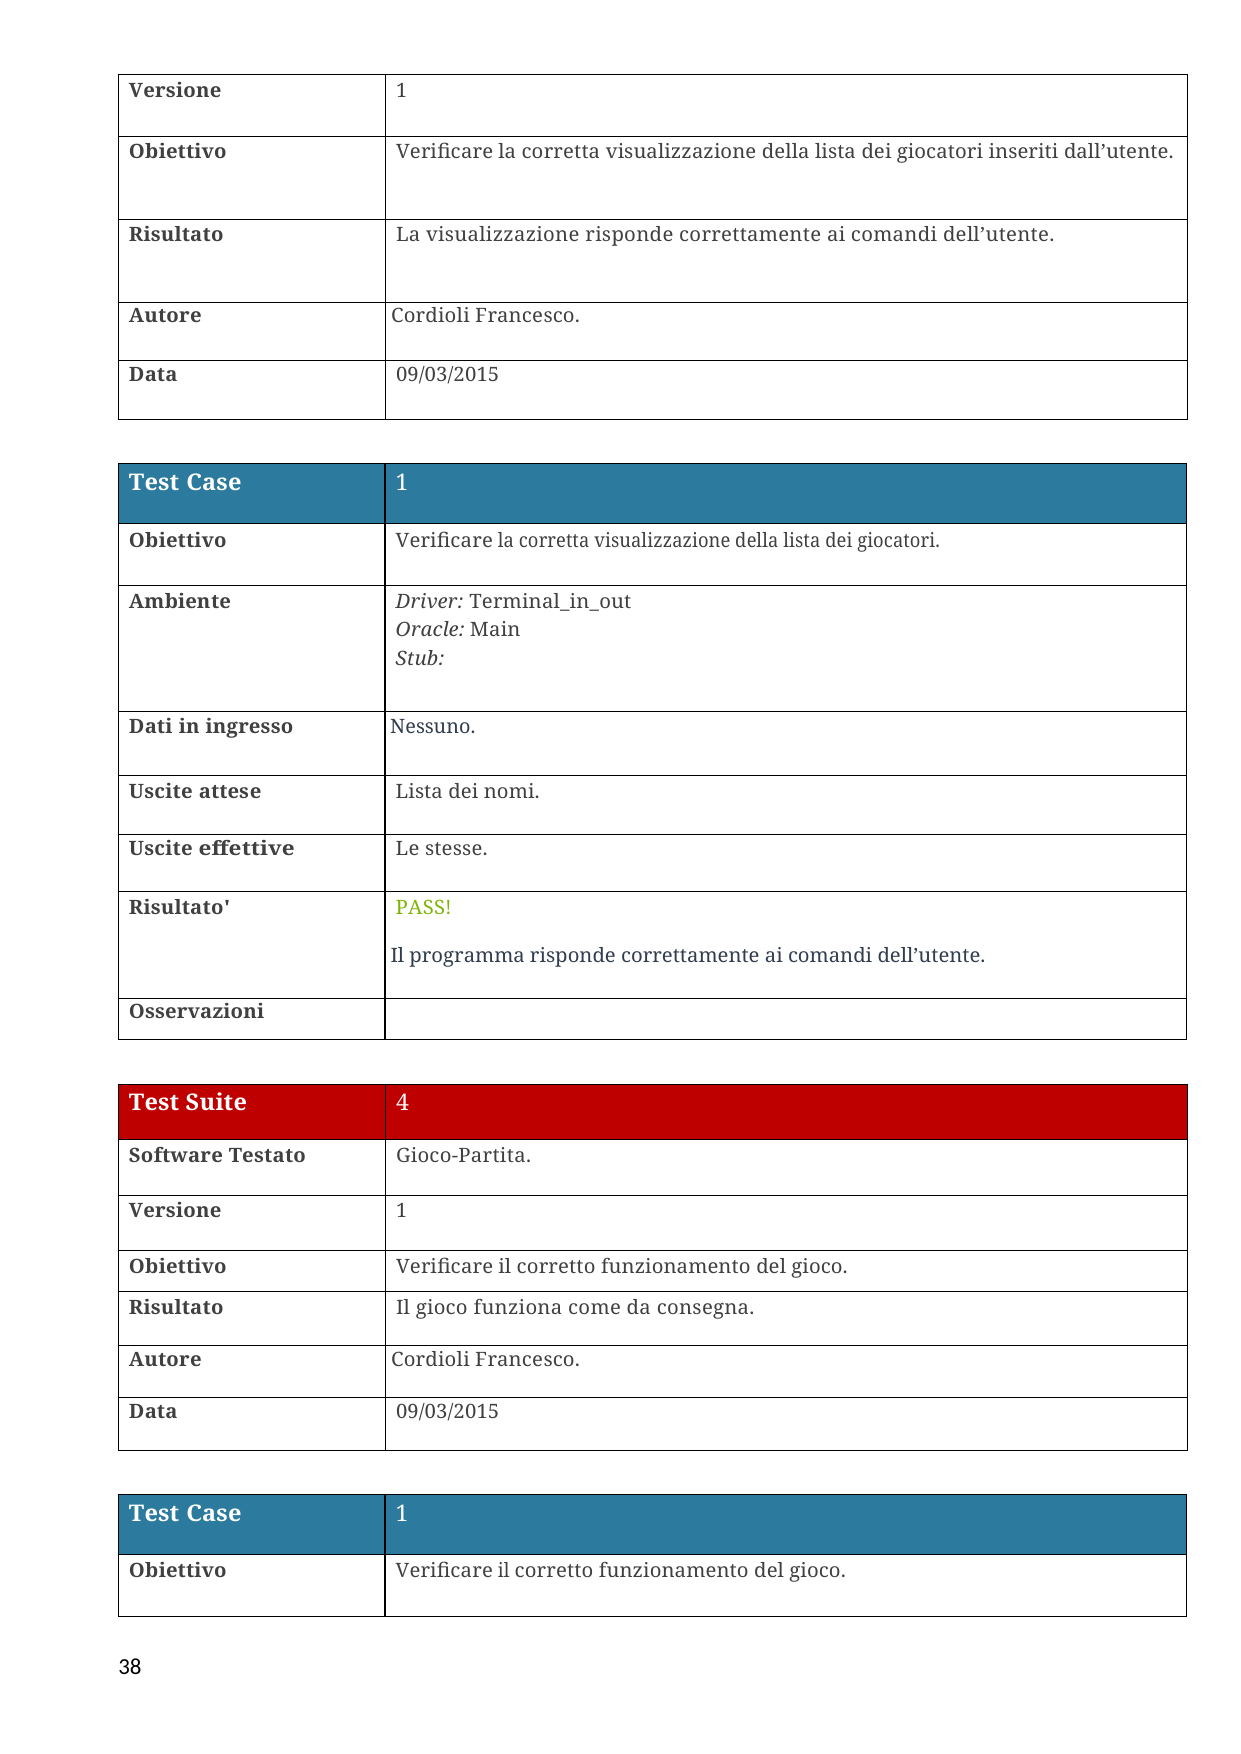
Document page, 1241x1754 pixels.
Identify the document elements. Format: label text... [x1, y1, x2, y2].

table_cell La visualizzazione risponde correttamente ai comandi dell’utente. [386, 220, 1187, 302]
table_cell Data [119, 361, 385, 419]
table_cell Driver: Terminal_in_out Oracle: Main Stub: [386, 586, 1186, 711]
table_cell Software Testato [119, 1140, 385, 1194]
table_cell [386, 999, 1186, 1039]
table_cell Uscite attese [119, 776, 384, 834]
table_cell Ambiente [119, 586, 384, 711]
table_cell Verificare il corretto funzionamento del gioco. [386, 1251, 1187, 1291]
table_cell Risultato' [119, 892, 384, 997]
table_cell Cordioli Francesco. [386, 303, 1187, 360]
table_cell Autore [119, 303, 385, 360]
table_cell Nessuno. [386, 712, 1186, 775]
table_cell Obiettivo [119, 137, 385, 218]
table_cell Obiettivo [119, 1251, 385, 1291]
table_header Test Case [119, 464, 384, 523]
table_cell Autore [119, 1346, 385, 1397]
table_cell Risultato [119, 220, 385, 302]
table_cell Verificare la corretta visualizzazione della lista dei giocatori inseriti dall’utente. [386, 137, 1187, 218]
table_cell Versione [119, 75, 385, 136]
table_cell Obiettivo [119, 1555, 384, 1616]
table_header 1 [386, 1495, 1186, 1554]
table_cell Le stesse. [386, 835, 1186, 891]
table_header Test Case [119, 1495, 384, 1554]
table_cell PASS! Il programma risponde correttamente ai comandi dell’utente. [386, 892, 1186, 997]
table_header 4 [386, 1085, 1187, 1139]
table_header Test Suite [119, 1085, 385, 1139]
table_cell 09/03/2015 [386, 1398, 1187, 1449]
table_cell Gioco-Partita. [386, 1140, 1187, 1194]
table_cell Uscite effettive [119, 835, 384, 891]
table_cell Osservazioni [119, 999, 384, 1039]
table_cell Verificare il corretto funzionamento del gioco. [386, 1555, 1186, 1616]
table_cell Data [119, 1398, 385, 1449]
table_cell 1 [386, 1196, 1187, 1250]
table_header 1 [386, 464, 1186, 523]
table_cell Obiettivo [119, 524, 384, 585]
table_cell Versione [119, 1196, 385, 1250]
table_cell 1 [386, 75, 1187, 136]
table_cell Cordioli Francesco. [386, 1346, 1187, 1397]
table_cell Dati in ingresso [119, 712, 384, 775]
table_cell Il gioco funziona come da consegna. [386, 1292, 1187, 1344]
table_cell Verificare la corretta visualizzazione della lista dei giocatori. [386, 524, 1186, 585]
table_cell 09/03/2015 [386, 361, 1187, 419]
table_cell Lista dei nomi. [386, 776, 1186, 834]
table_cell Risultato [119, 1292, 385, 1344]
